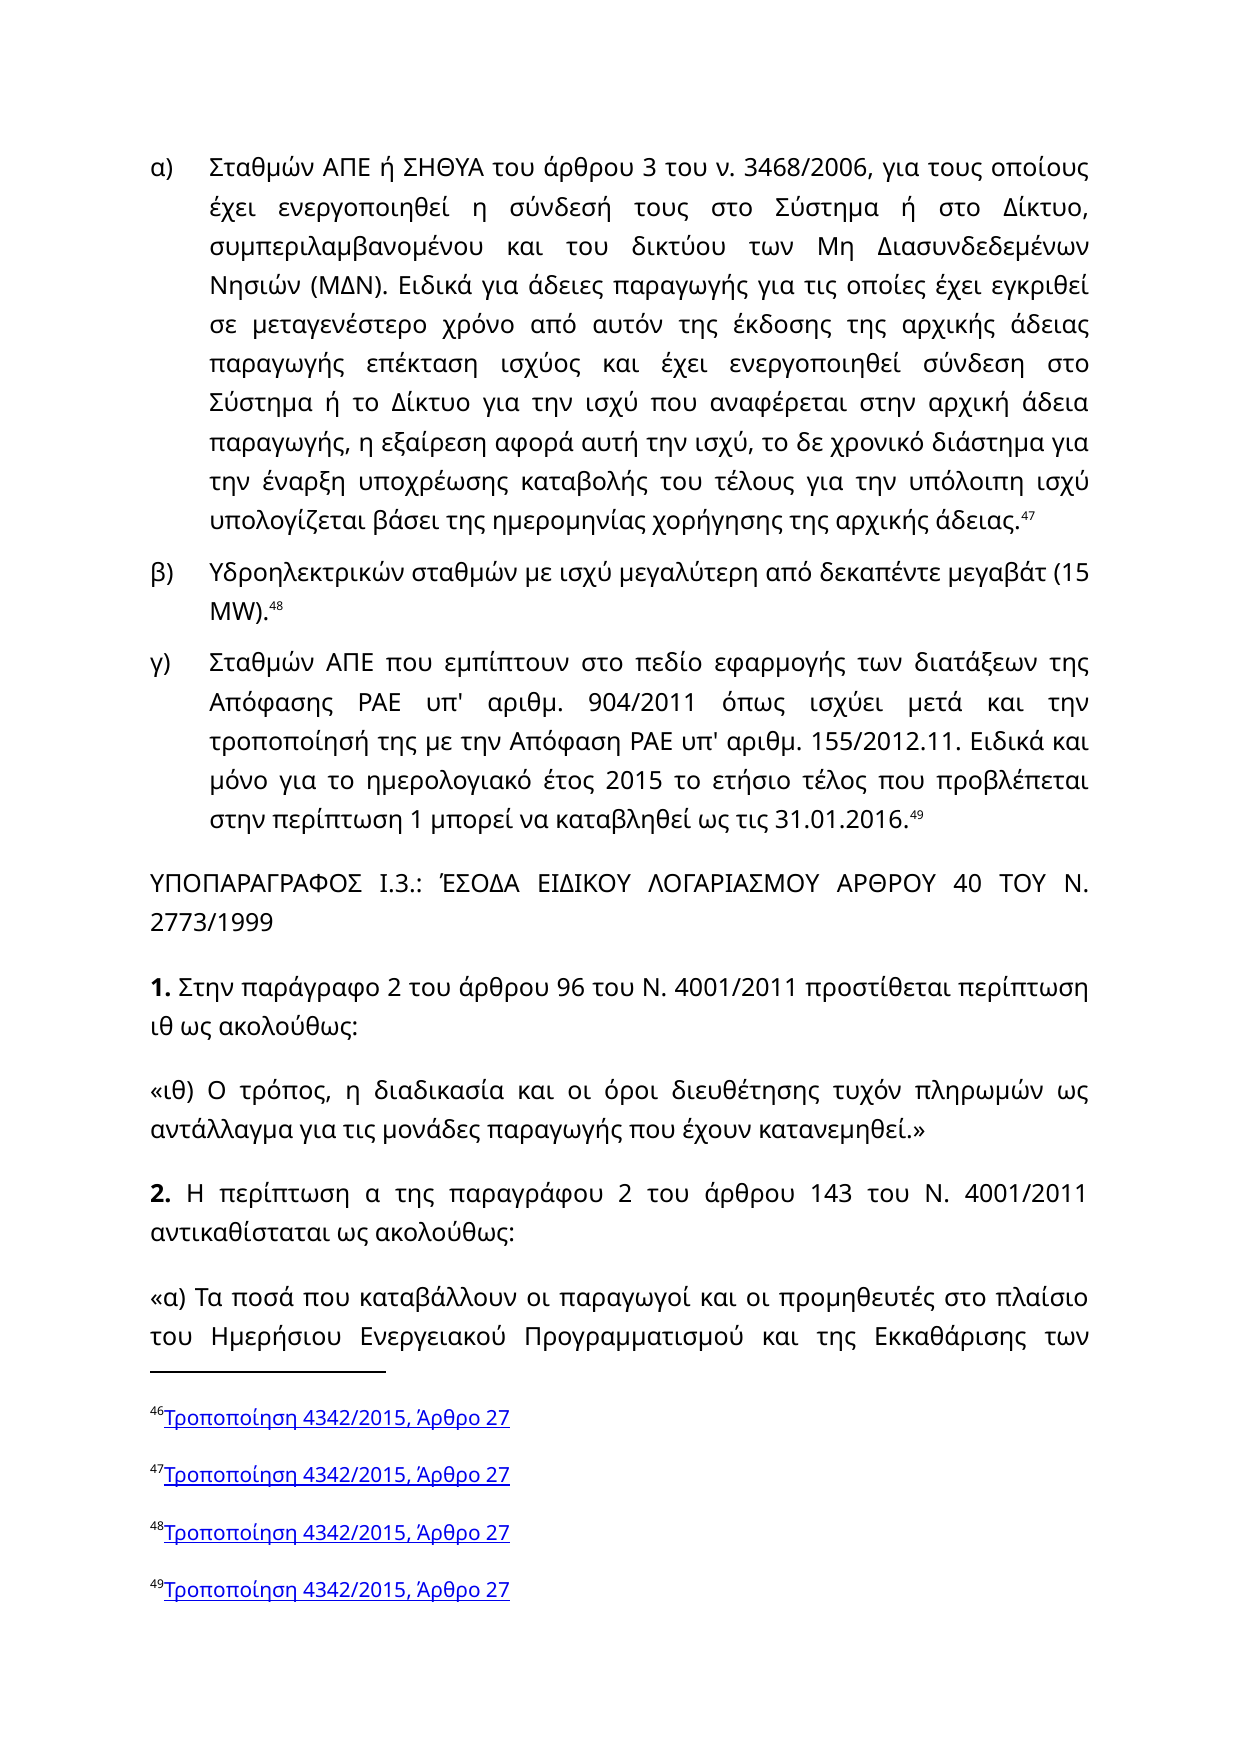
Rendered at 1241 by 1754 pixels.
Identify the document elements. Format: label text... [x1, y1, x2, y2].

text Τροποποίηση 4342/2015, Άρθρο 27 [150, 1576, 1090, 1604]
text ΥΠΟΠΑΡΑΓΡΑΦΟΣ Ι.3.: ΈΣΟΔΑ ΕΙΔΙΚΟΥ ΛΟΓΑΡΙΑΣΜΟΥ ΑΡΘΡΟΥ 40 ΤΟΥ Ν. 2773/1999 [150, 866, 1090, 939]
list α) Σταθμών ΑΠΕ ή ΣΗΘΥΑ του άρθρου 3 του ν. 3468/2006, για τους οποίους έχει ενεργοποιηθεί η σύνδεσή τους στο Σύστημα ή στο Δίκτυο, συμπεριλαμβανομένου και του δικτύου των Μη Διασυνδεδεμένων Νησιών (ΜΔΝ). Ειδικά για άδειες παραγωγής για τις οποίες έχει εγκριθεί σε μεταγενέστερο χρόνο από αυτόν της έκδοσης της αρχικής άδειας παραγωγής επέκταση ισχύος και έχει ενεργοποιηθεί σύνδεση στο Σύστημα ή το Δίκτυο για την ισχύ που αναφέρεται στην αρχική άδεια παραγωγής, η εξαίρεση αφορά αυτή την ισχύ, το δε χρονικό διάστημα για την έναρξη υποχρέωσης καταβολής του τέλους για την υπόλοιπη ισχύ υπολογίζεται βάσει της ημερομηνίας χορήγησης της αρχικής άδειας. [150, 150, 1090, 537]
text 1. Στην παράγραφο 2 του άρθρου 96 του Ν. 4001/2011 προστίθεται περίπτωση ιθ ως ακολούθως: [150, 969, 1090, 1042]
text 2. Η περίπτωση α της παραγράφου 2 του άρθρου 143 του Ν. 4001/2011 αντικαθίσταται ως ακολούθως: [150, 1176, 1090, 1249]
text «α) Τα ποσά που καταβάλλουν οι παραγωγοί και οι προμηθευτές στο πλαίσιο του Ημερήσιου Ενεργειακού Προγραμματισμού και της Εκκαθάρισης των [150, 1279, 1090, 1352]
text «ιθ) Ο τρόπος, η διαδικασία και οι όροι διευθέτησης τυχόν πληρωμών ως αντάλλαγμα για τις μονάδες παραγωγής που έχουν κατανεμηθεί.» [150, 1072, 1090, 1146]
text Τροποποίηση 4342/2015, Άρθρο 27 [150, 1460, 1090, 1489]
list β) Υδροηλεκτρικών σταθμών με ισχύ μεγαλύτερη από δεκαπέντε μεγαβάτ (15 MW). [150, 554, 1090, 627]
text Τροποποίηση 4342/2015, Άρθρο 27 [150, 1518, 1090, 1546]
text Τροποποίηση 4342/2015, Άρθρο 27 [150, 1403, 1090, 1431]
list γ) Σταθμών ΑΠΕ που εμπίπτουν στο πεδίο εφαρμογής των διατάξεων της Απόφασης ΡΑΕ υπ' αριθμ. 904/2011 όπως ισχύει μετά και την τροποποίησή της με την Απόφαση ΡΑΕ υπ' αριθμ. 155/2012.11. Ειδικά και μόνο για το ημερολογιακό έτος 2015 το ετήσιο τέλος που προβλέπεται στην περίπτωση 1 μπορεί να καταβληθεί ως τις 31.01.2016. [150, 645, 1090, 836]
